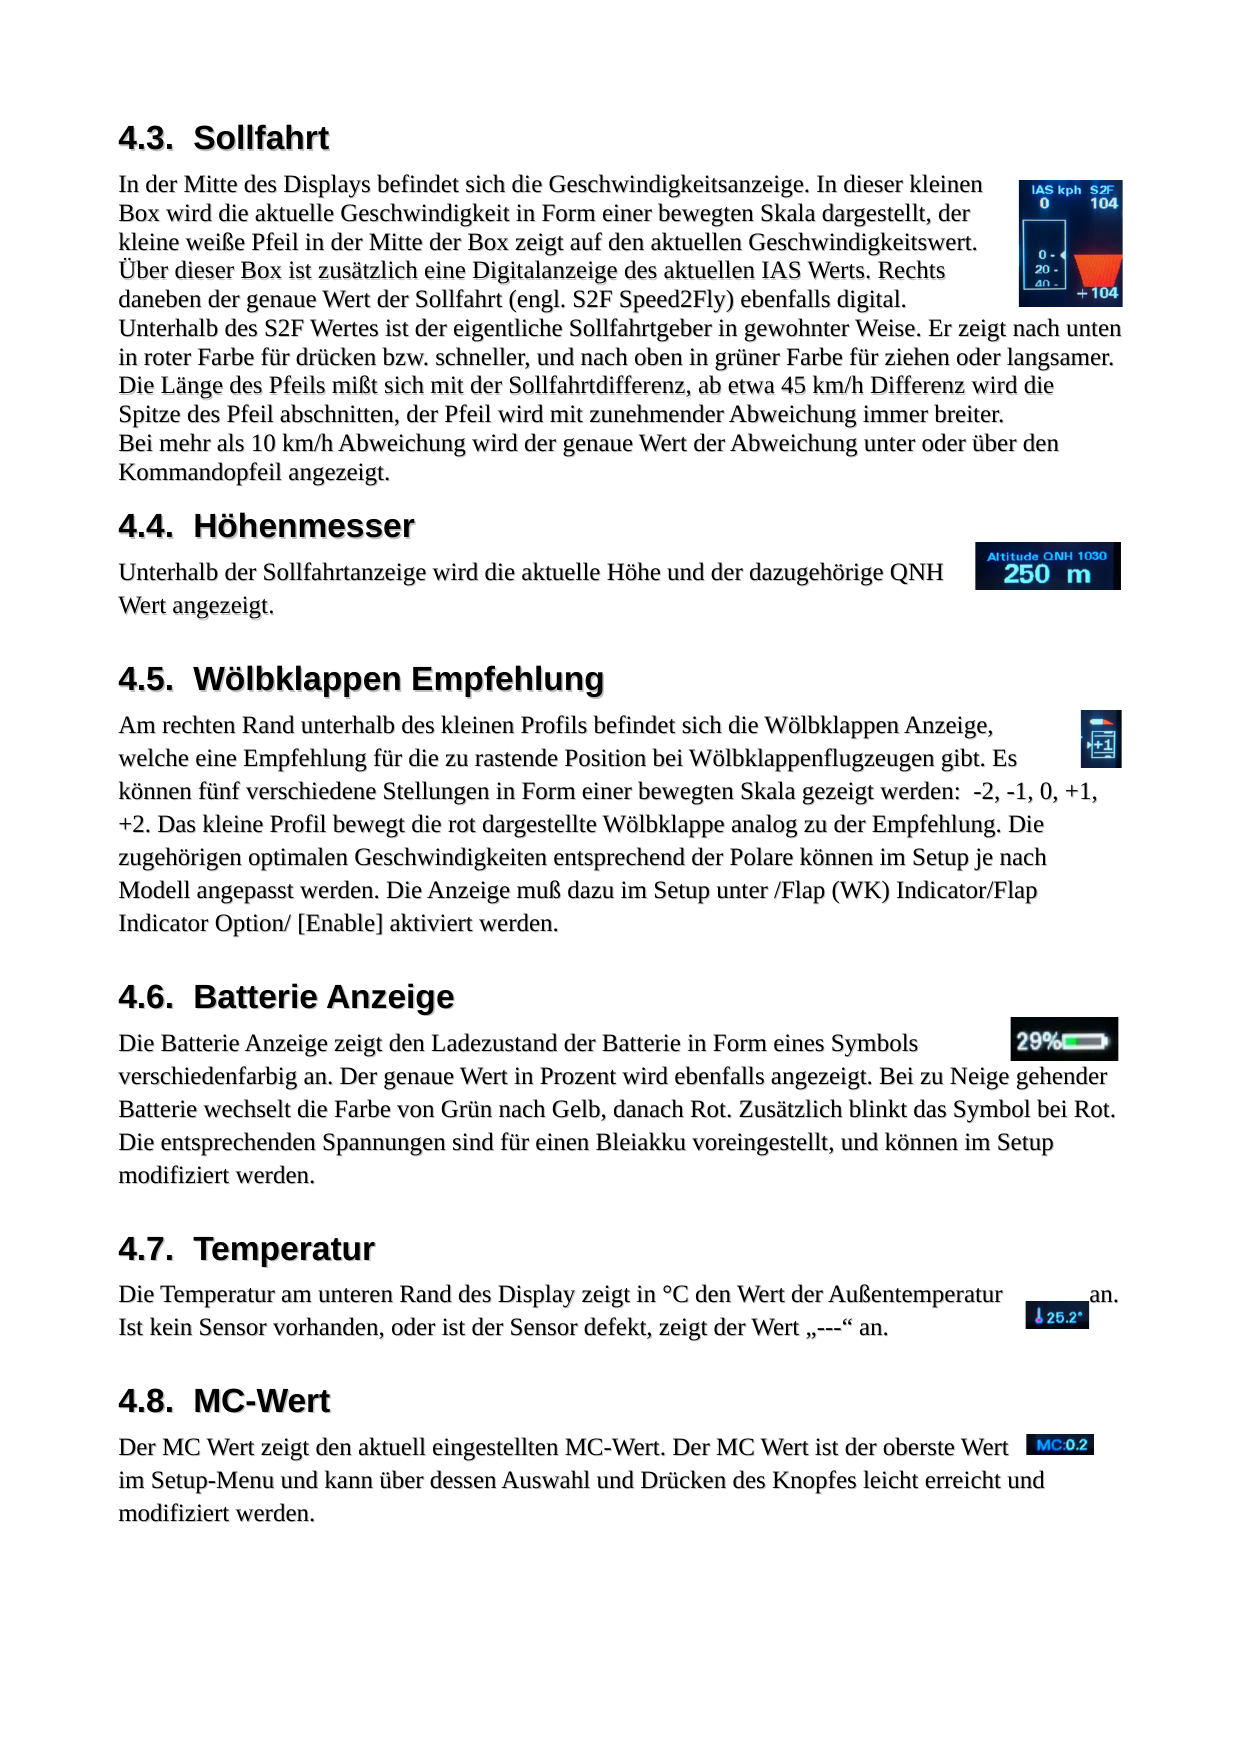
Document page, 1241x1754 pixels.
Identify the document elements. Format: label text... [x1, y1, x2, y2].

text Die Temperatur am unteren Rand des Display zeigt in °C den Wert der Außentemperatur an. Ist kein Sensor vorhanden, oder ist der Sensor defekt, zeigt der Wert „---“ an. [118, 1279, 1122, 1341]
text Unterhalb des S2F Wertes ist der eigentliche Sollfahrtgeber in gewohnter Weise. Er zeigt nach unten in roter Farbe für drücken bzw. schneller, und nach oben in grüner Farbe für ziehen oder langsamer. Die Länge des Pfeils mißt sich mit der Sollfahrtdifferenz, ab etwa 45 km/h Differenz wird die Spitze des Pfeil abschnitten, der Pfeil wird mit zunehmender Abweichung immer breiter. [118, 313, 1122, 428]
picture [975, 542, 1121, 590]
text Die Batterie Anzeige zeigt den Ladezustand der Batterie in Form eines Symbols verschiedenfarbig an. Der genaue Wert in Prozent wird ebenfalls angezeigt. Bei zu Neige gehender Batterie wechselt die Farbe von Grün nach Gelb, danach Rot. Zusätzlich blinkt das Symbol bei Rot. Die entsprechenden Spannungen sind für einen Bleiakku voreingestellt, und können im Setup modifiziert werden. [118, 1028, 1122, 1189]
subtitle MC-Wert [118, 1381, 1122, 1419]
text Bei mehr als 10 km/h Abweichung wird der genaue Wert der Abweichung unter oder über den Kommandopfeil angezeigt. [118, 428, 1122, 486]
picture [1010, 1017, 1119, 1061]
text In der Mitte des Displays befindet sich die Geschwindigkeitsanzeige. In dieser kleinen Box wird die aktuelle Geschwindigkeit in Form einer bewegten Skala dargestellt, der kleine weiße Pfeil in der Mitte der Box zeigt auf den aktuellen Geschwindigkeitswert. Über dieser Box ist zusätzlich eine Digitalanzeige des aktuellen IAS Werts. Rechts daneben der genaue Wert der Sollfahrt (engl. S2F Speed2Fly) ebenfalls digital. [118, 169, 1122, 313]
subtitle Temperatur [118, 1228, 1122, 1267]
text Unterhalb der Sollfahrtanzeige wird die aktuelle Höhe und der dazugehörige QNH Wert angezeigt. [118, 557, 1122, 619]
text Der MC Wert zeigt den aktuell eingestellten MC-Wert. Der MC Wert ist der oberste Wert im Setup-Menu und kann über dessen Auswahl und Drücken des Knopfes leicht erreicht und modifiziert werden. [118, 1432, 1122, 1527]
picture [1026, 1434, 1094, 1455]
subtitle Sollfahrt [118, 118, 1122, 157]
subtitle Wölbklappen Empfehlung [118, 659, 1122, 698]
subtitle Batterie Anzeige [118, 977, 1122, 1015]
text Am rechten Rand unterhalb des kleinen Profils befindet sich die Wölbklappen Anzeige, welche eine Empfehlung für die zu rastende Position bei Wölbklappenflugzeugen gibt. Es können fünf verschiedene Stellungen in Form einer bewegten Skala gezeigt werden: -2, -1, 0, +1, +2. Das kleine Profil bewegt die rot dargestellte Wölbklappe analog zu der Empfehlung. Die zugehörigen optimalen Geschwindigkeiten entsprechend der Polare können im Setup je nach Modell angepasst werden. Die Anzeige muß dazu im Setup unter /Flap (WK) Indicator/Flap Indicator Option/ [Enable] aktiviert werden. [118, 710, 1122, 937]
picture [1025, 1301, 1090, 1329]
picture [1080, 710, 1122, 768]
picture [1018, 180, 1123, 307]
subtitle Höhenmesser [118, 506, 1122, 545]
